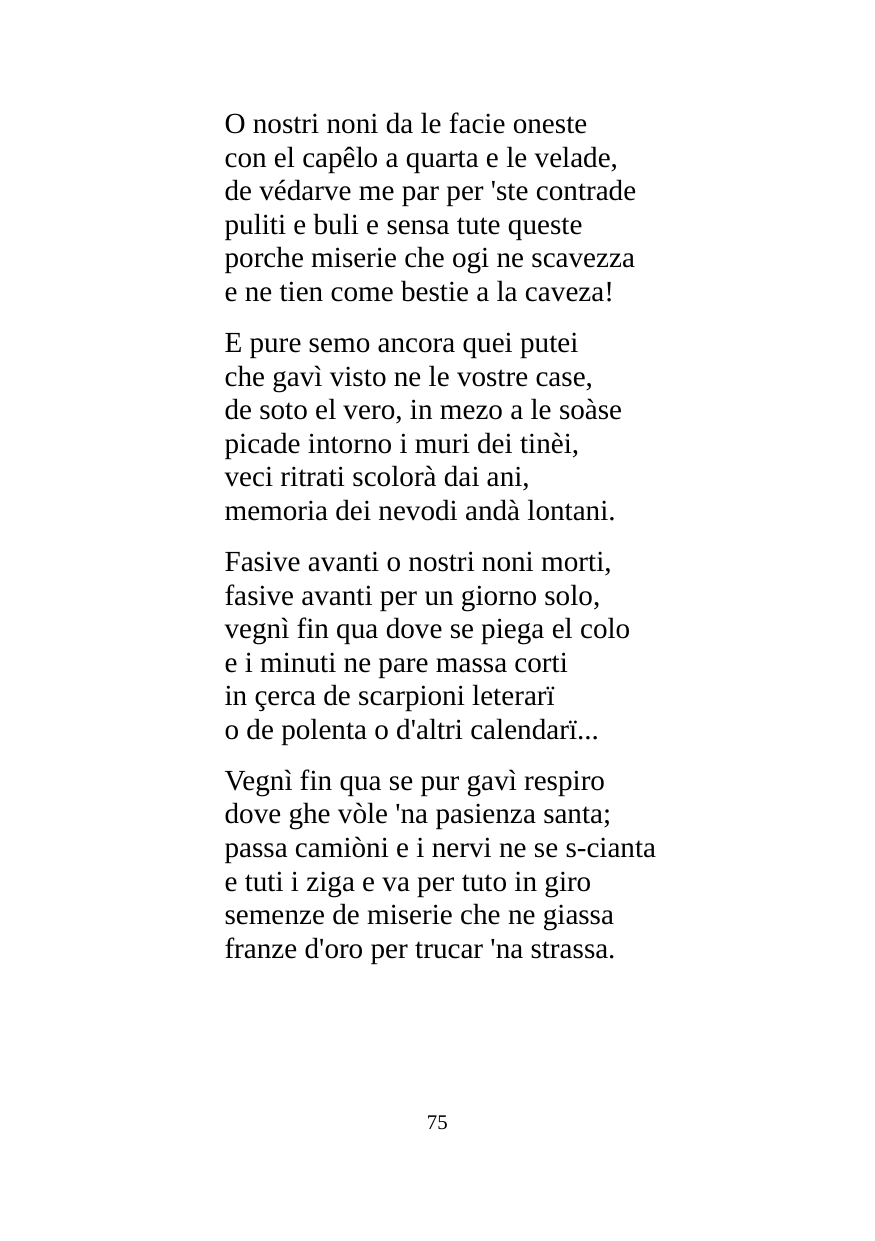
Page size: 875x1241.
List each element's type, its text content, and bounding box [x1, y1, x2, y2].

text E pure semo ancora quei putei che gavì visto ne le vostre case, de soto el vero, in mezo a le soàse picade intorno i muri dei tinèi, veci ritrati scolorà dai ani, memoria dei nevodi andà lontani. [224, 325, 768, 526]
text O nostri noni da le facie oneste con el capêlo a quarta e le velade, de védarve me par per 'ste contrade puliti e buli e sensa tute queste porche miserie che ogi ne scavezza e ne tien come bestie a la caveza! [224, 106, 768, 307]
text Vegnì fin qua se pur gavì respiro dove ghe vòle 'na pasienza santa; passa camiòni e i nervi ne se s-cianta e tuti i ziga e va per tuto in giro semenze de miserie che ne giassa franze d'oro per trucar 'na strassa. [224, 763, 768, 964]
text Fasive avanti o nostri noni morti, fasive avanti per un giorno solo, vegnì fin qua dove se piega el colo e i minuti ne pare massa corti in çerca de scarpioni leterarï o de polenta o d'altri calendarï... [224, 544, 768, 745]
